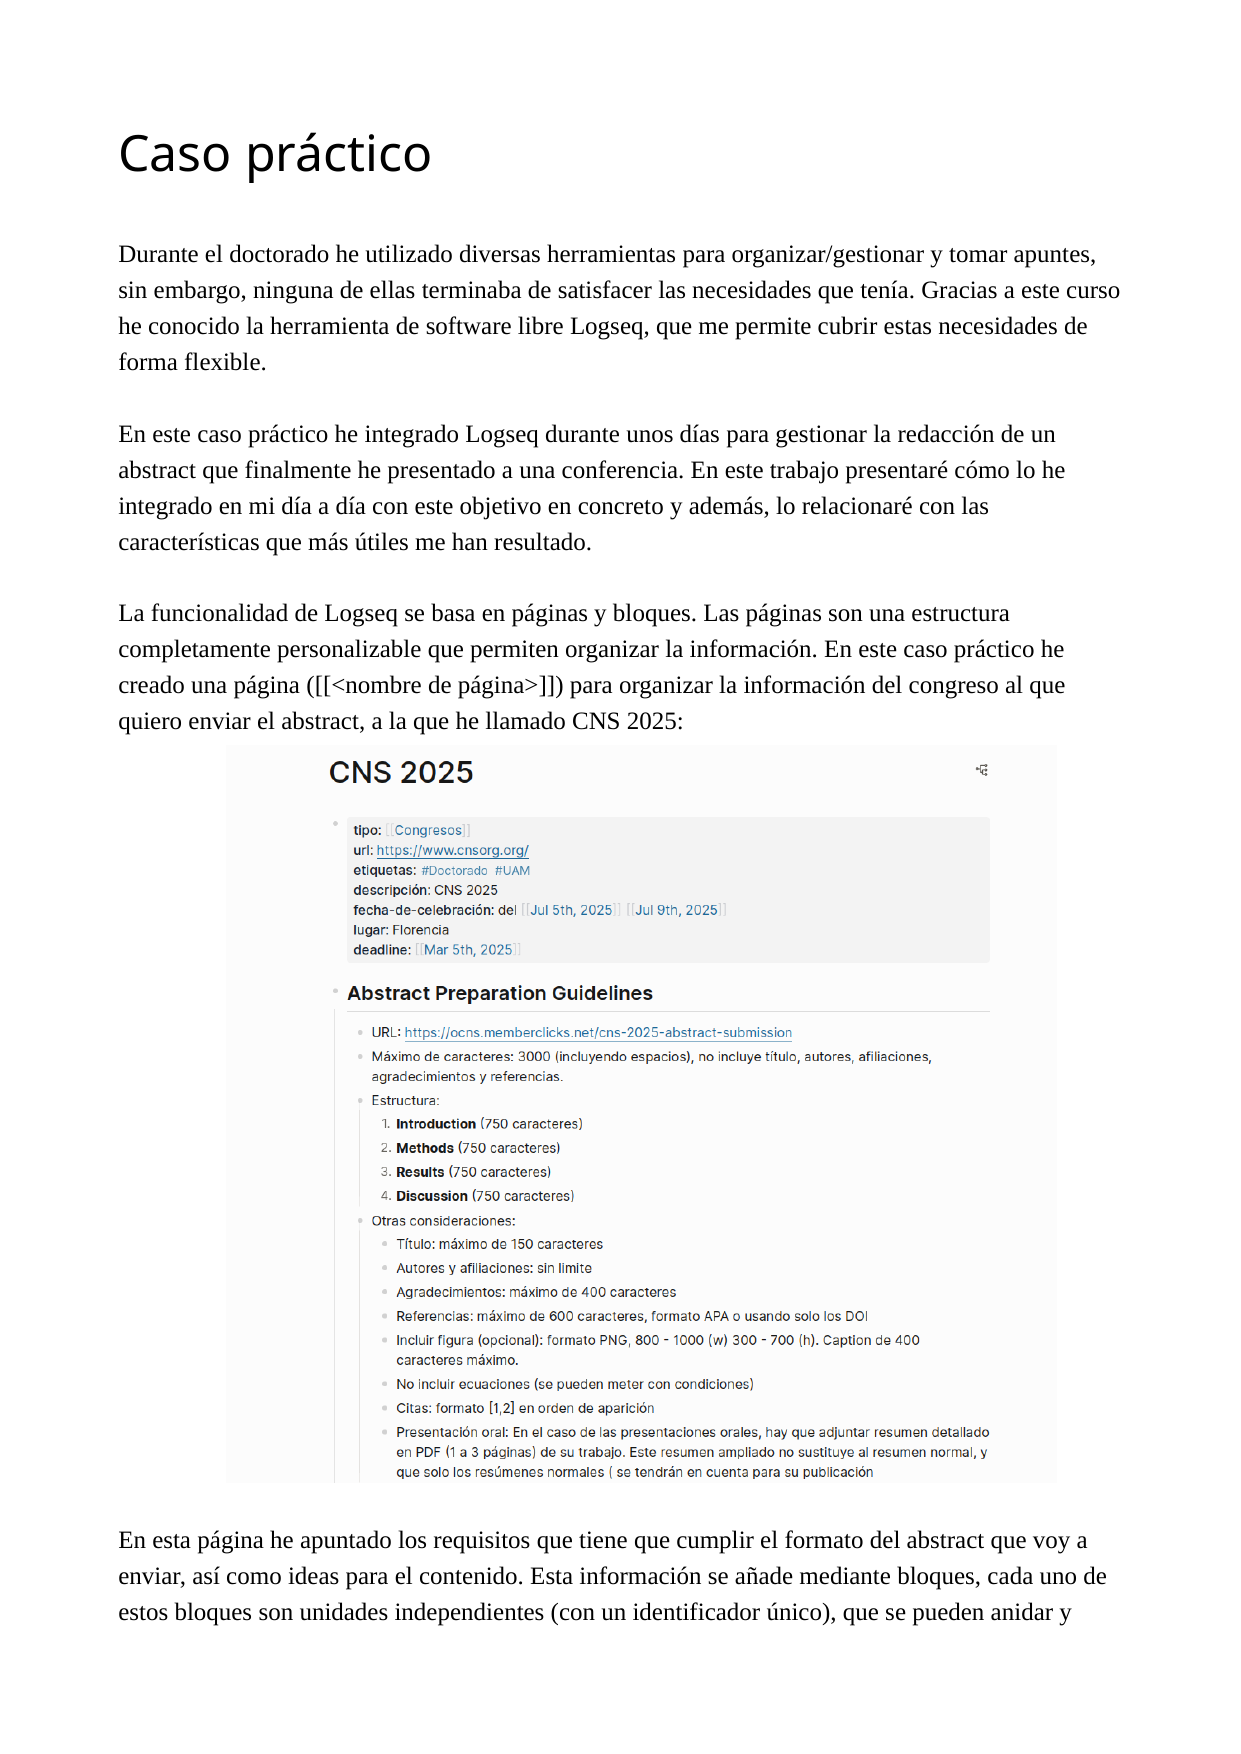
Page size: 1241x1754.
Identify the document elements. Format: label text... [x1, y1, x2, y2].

picture [225, 745, 1057, 1483]
text Durante el doctorado he utilizado diversas herramientas para organizar/gestionar y tomar apuntes, sin embargo, ninguna de ellas terminaba de satisfacer las necesidades que tenía. Gracias a este curso he conocido la herramienta de software libre Logseq, que me permite cubrir estas necesidades de forma flexible. [118, 239, 1122, 376]
text En este caso práctico he integrado Logseq durante unos días para gestionar la redacción de un abstract que finalmente he presentado a una conferencia. En este trabajo presentaré cómo lo he integrado en mi día a día con este objetivo en concreto y además, lo relacionaré con las características que más útiles me han resultado. [118, 419, 1122, 555]
text En esta página he apuntado los requisitos que tiene que cumplir el formato del abstract que voy a enviar, así como ideas para el contenido. Esta información se añade mediante bloques, cada uno de estos bloques son unidades independientes (con un identificador único), que se pueden anidar y [118, 1525, 1122, 1626]
text La funcionalidad de Logseq se basa en páginas y bloques. Las páginas son una estructura completamente personalizable que permiten organizar la información. En este caso práctico he creado una página ([[<nombre de página>]]) para organizar la información del congreso al que quiero enviar el abstract, a la que he llamado CNS 2025: [118, 598, 1122, 735]
subtitle Caso práctico [118, 118, 1122, 186]
